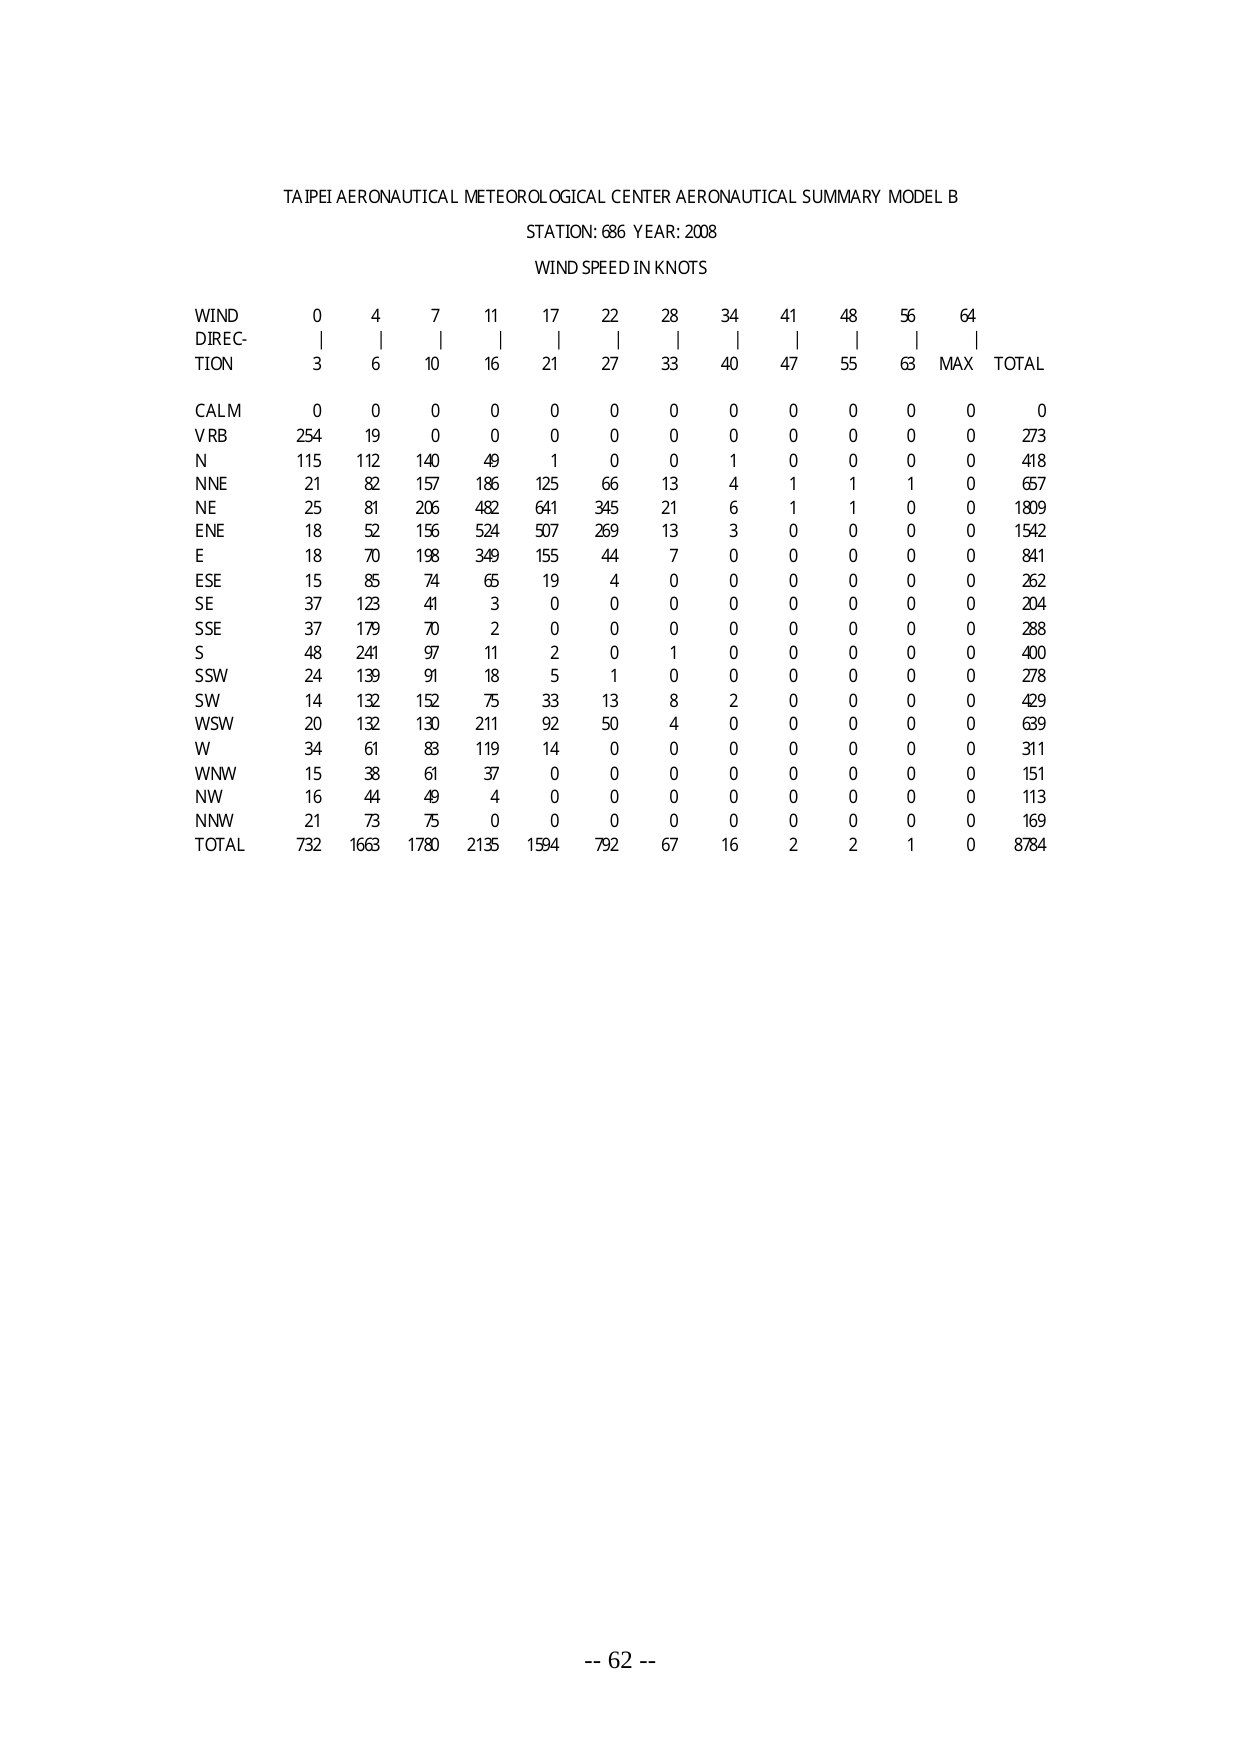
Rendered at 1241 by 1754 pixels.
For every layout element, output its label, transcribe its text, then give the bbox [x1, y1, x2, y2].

text -- 62 -- [543, 1637, 697, 1674]
